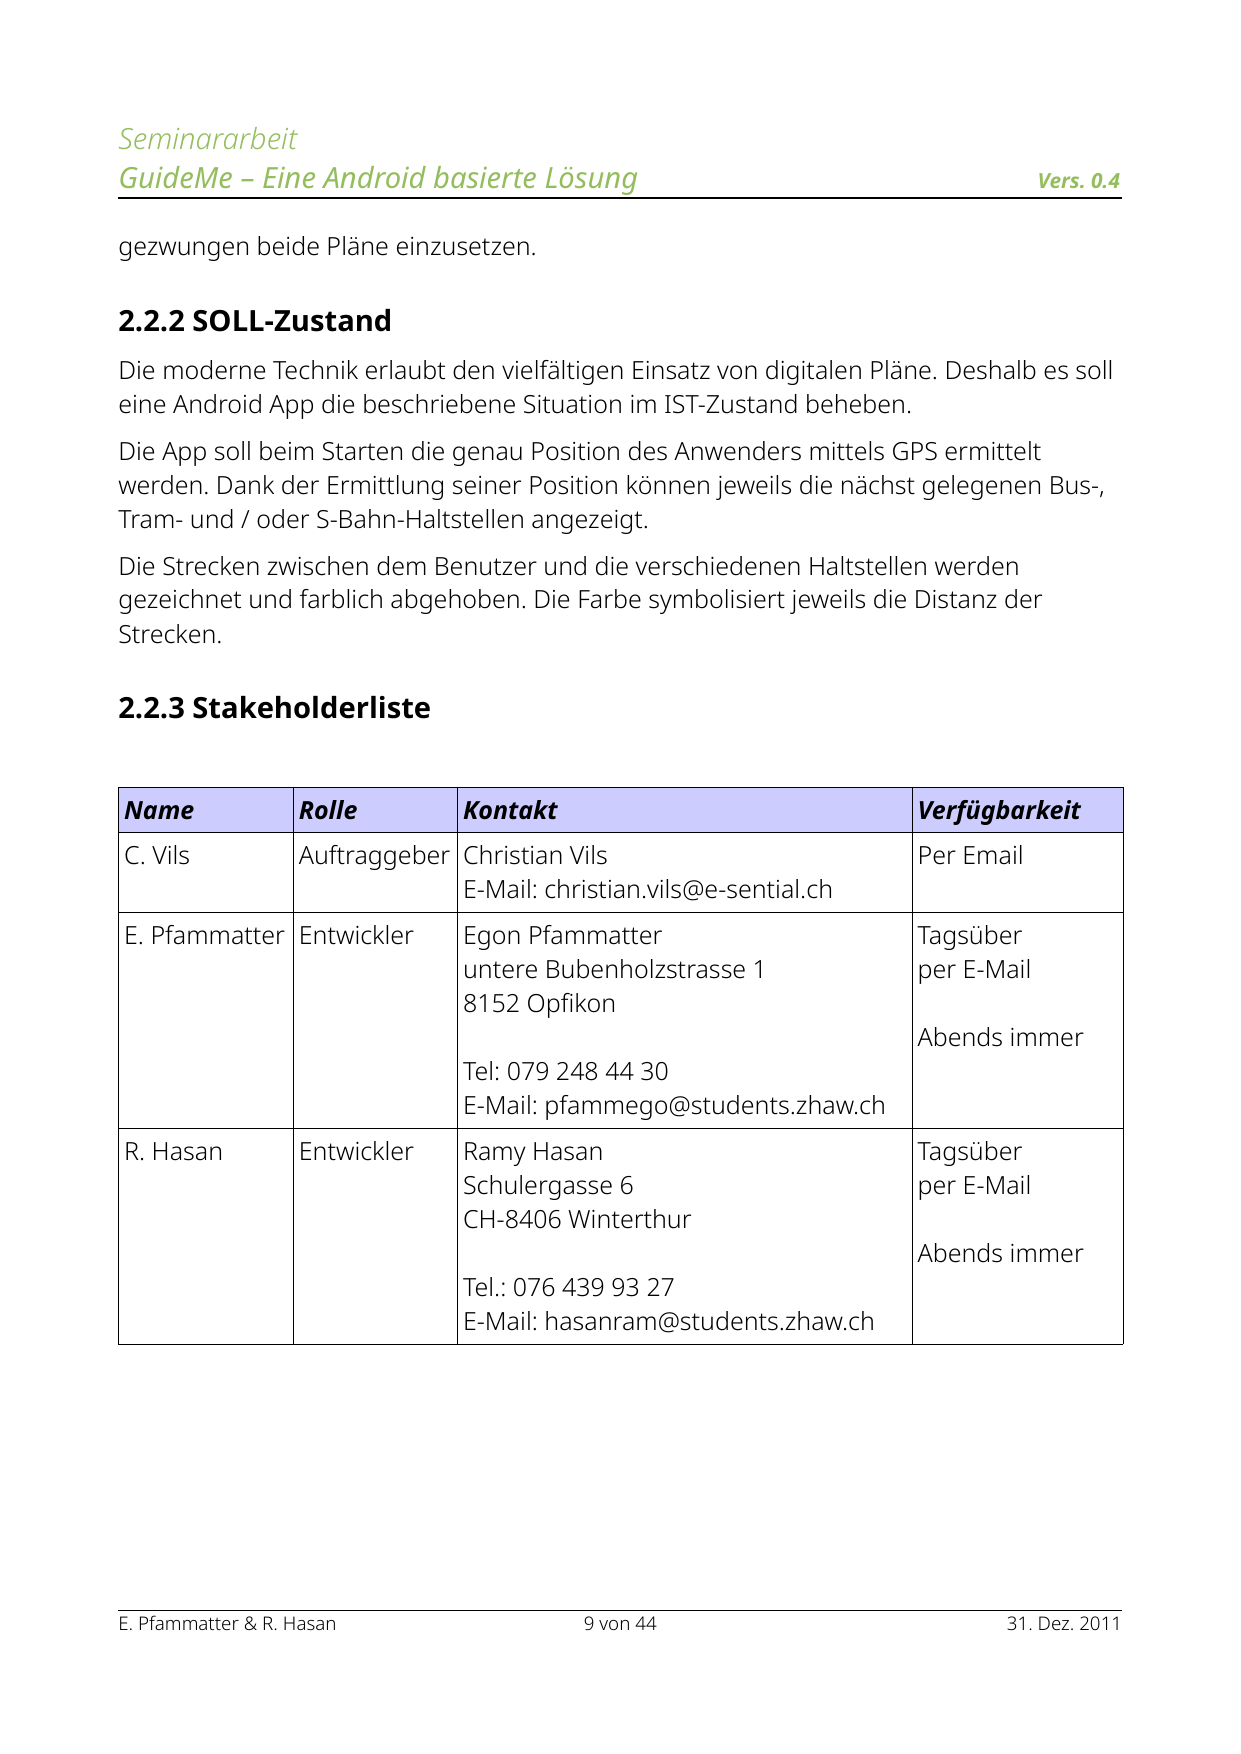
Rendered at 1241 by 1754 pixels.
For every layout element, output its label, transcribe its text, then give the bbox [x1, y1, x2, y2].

table_cell Auftraggeber [294, 833, 457, 912]
text gezwungen beide Pläne einzusetzen. [118, 229, 1122, 263]
table_cell Ramy Hasan Schulergasse 6 CH-8406 Winterthur Tel.: 076 439 93 27 E-Mail: hasanram@students.zhaw.ch [458, 1129, 912, 1344]
table_cell E. Pfammatter [119, 913, 293, 1128]
text Die App soll beim Starten die genau Position des Anwenders mittels GPS ermittelt werden. Dank der Ermittlung seiner Position können jeweils die nächst gelegenen Bus-, Tram- und / oder S-Bahn-Haltstellen angezeigt. [118, 433, 1122, 536]
subtitle 2.2.2 SOLL-Zustand [118, 301, 1122, 340]
table_cell Tagsüber per E-Mail Abends immer [913, 913, 1123, 1128]
table_cell Per Email [913, 833, 1123, 912]
table_cell Tagsüber per E-Mail Abends immer [913, 1129, 1123, 1344]
table_cell C. Vils [119, 833, 293, 912]
subtitle 2.2.3 Stakeholderliste [118, 688, 1122, 727]
table_header Name [119, 788, 293, 832]
table_cell Egon Pfammatter untere Bubenholzstrasse 1 8152 Opfikon Tel: 079 248 44 30 E-Mail: pfammego@students.zhaw.ch [458, 913, 912, 1128]
table_cell R. Hasan [119, 1129, 293, 1344]
table_header Verfügbarkeit [913, 788, 1123, 832]
table_cell Christian Vils E-Mail: christian.vils@e-sential.ch [458, 833, 912, 912]
table_header Kontakt [458, 788, 912, 832]
table_cell Entwickler [294, 1129, 457, 1344]
table_cell Entwickler [294, 913, 457, 1128]
text Die Strecken zwischen dem Benutzer und die verschiedenen Haltstellen werden gezeichnet und farblich abgehoben. Die Farbe symbolisiert jeweils die Distanz der Strecken. [118, 548, 1122, 650]
text Die moderne Technik erlaubt den vielfältigen Einsatz von digitalen Pläne. Deshalb es soll eine Android App die beschriebene Situation im IST-Zustand beheben. [118, 353, 1122, 421]
table_header Rolle [294, 788, 457, 832]
